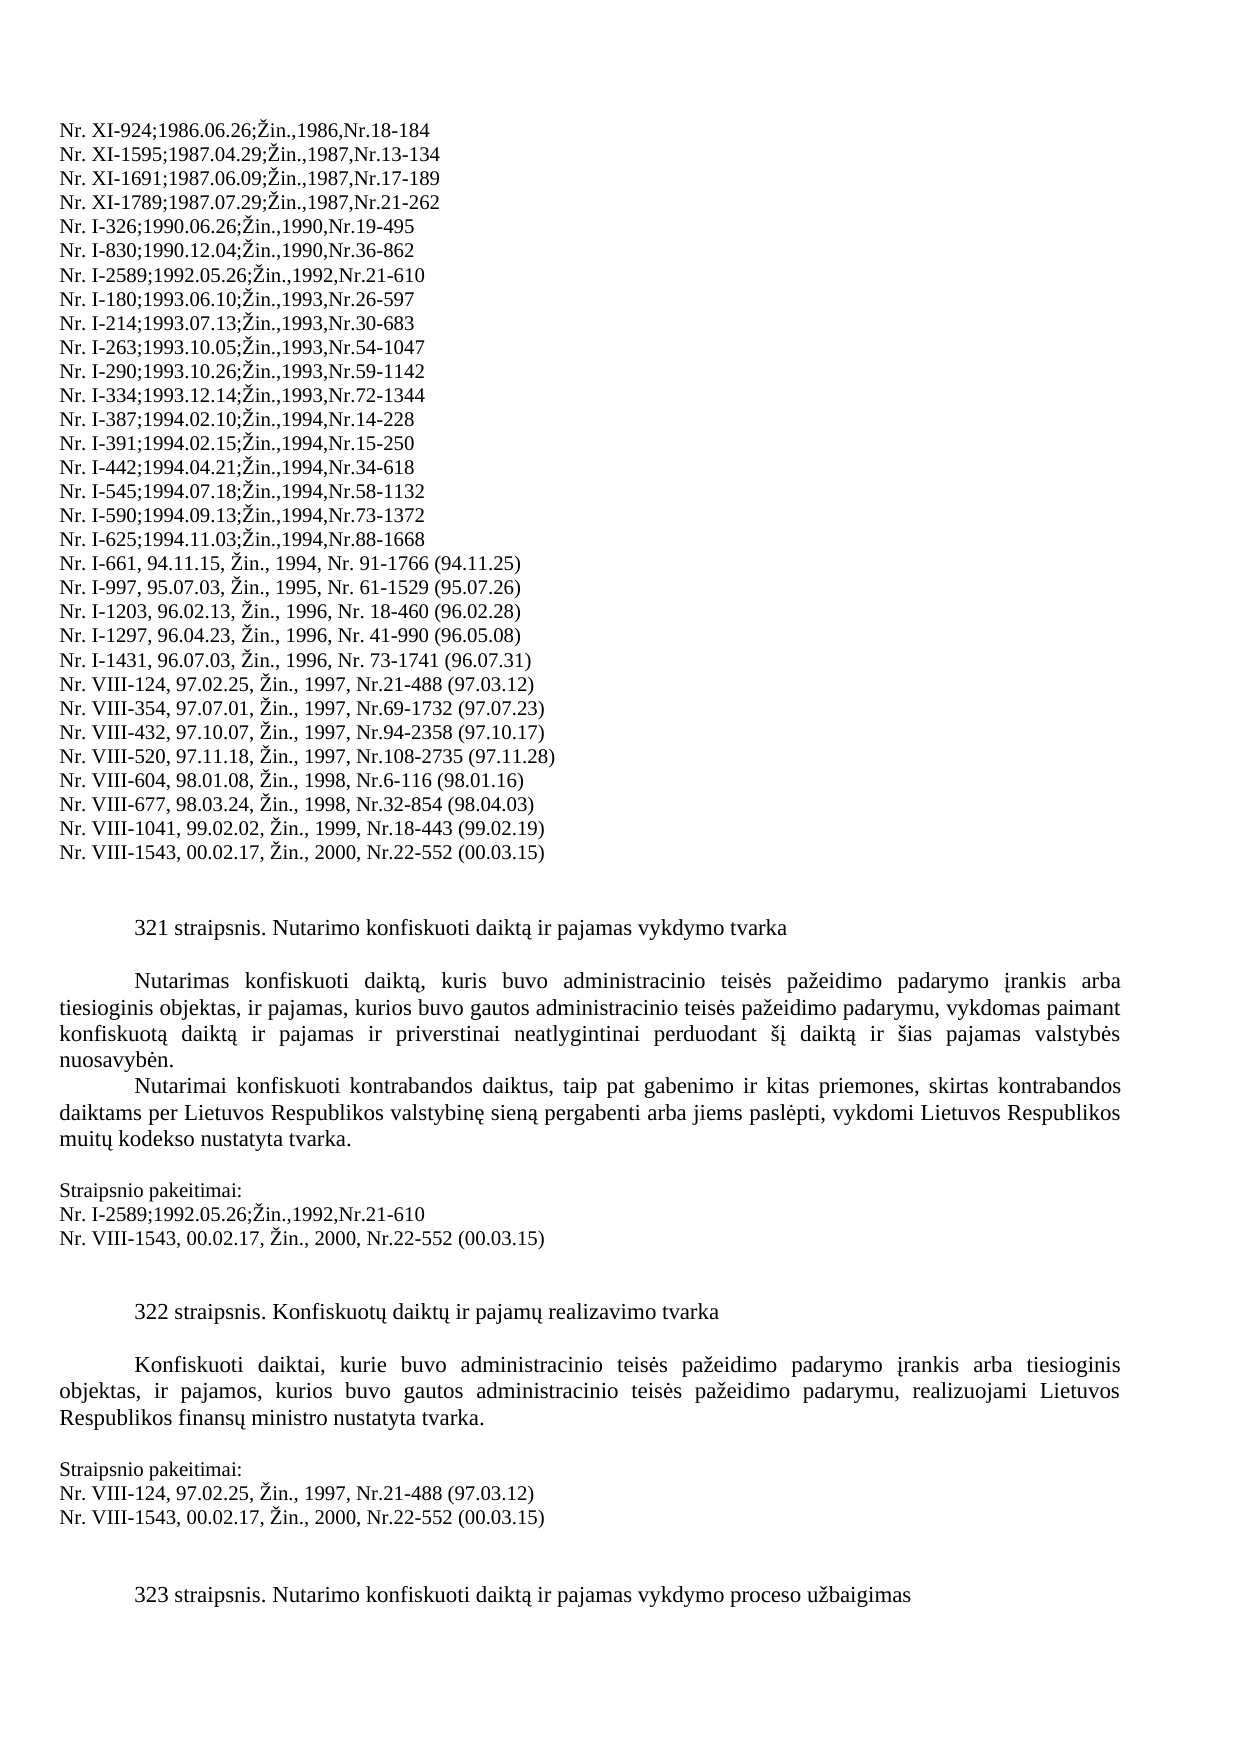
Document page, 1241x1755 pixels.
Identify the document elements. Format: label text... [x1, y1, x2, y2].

text Nr. I-2589;1992.05.26;Žin.,1992,Nr.21-610 [59, 1202, 1122, 1226]
text Nr. I-290;1993.10.26;Žin.,1993,Nr.59-1142 [59, 359, 1122, 383]
text 323 straipsnis. Nutarimo konfiskuoti daiktą ir pajamas vykdymo proceso užbaigimas [134, 1581, 1122, 1608]
text Nr. VIII-677, 98.03.24, Žin., 1998, Nr.32-854 (98.04.03) [59, 792, 1122, 816]
text Nr. I-661, 94.11.15, Žin., 1994, Nr. 91-1766 (94.11.25) [59, 551, 1122, 575]
text Nr. I-442;1994.04.21;Žin.,1994,Nr.34-618 [59, 455, 1122, 479]
text Nr. I-391;1994.02.15;Žin.,1994,Nr.15-250 [59, 431, 1122, 455]
text Nr. VIII-1543, 00.02.17, Žin., 2000, Nr.22-552 (00.03.15) [59, 1504, 1122, 1529]
text Nr. VIII-1543, 00.02.17, Žin., 2000, Nr.22-552 (00.03.15) [59, 1226, 1122, 1250]
text 321 straipsnis. Nutarimo konfiskuoti daiktą ir pajamas vykdymo tvarka [59, 914, 1122, 941]
text Nr. I-334;1993.12.14;Žin.,1993,Nr.72-1344 [59, 383, 1122, 407]
text Nr. I-263;1993.10.05;Žin.,1993,Nr.54-1047 [59, 335, 1122, 359]
text Nr. I-590;1994.09.13;Žin.,1994,Nr.73-1372 [59, 503, 1122, 527]
text Nr. I-387;1994.02.10;Žin.,1994,Nr.14-228 [59, 407, 1122, 431]
text Nr. I-214;1993.07.13;Žin.,1993,Nr.30-683 [59, 311, 1122, 335]
text 322 straipsnis. Konfiskuotų daiktų ir pajamų realizavimo tvarka [59, 1298, 1122, 1325]
text Straipsnio pakeitimai: [59, 1178, 1122, 1202]
text Konfiskuoti daiktai, kurie buvo administracinio teisės pažeidimo padarymo įrankis arba tiesioginis objektas, ir pajamos, kurios buvo gautos administracinio teisės pažeidimo padarymu, realizuojami Lietuvos Respublikos finansų ministro nustatyta tvarka. [59, 1351, 1122, 1430]
text Nr. I-1297, 96.04.23, Žin., 1996, Nr. 41-990 (96.05.08) [59, 623, 1122, 647]
text Nr. XI-924;1986.06.26;Žin.,1986,Nr.18-184 [59, 118, 1122, 142]
text Nr. I-625;1994.11.03;Žin.,1994,Nr.88-1668 [59, 527, 1122, 551]
text Nr. VIII-124, 97.02.25, Žin., 1997, Nr.21-488 (97.03.12) [59, 672, 1122, 696]
text Nr. I-997, 95.07.03, Žin., 1995, Nr. 61-1529 (95.07.26) [59, 575, 1122, 599]
text Nr. XI-1691;1987.06.09;Žin.,1987,Nr.17-189 [59, 166, 1122, 190]
text Nr. VIII-520, 97.11.18, Žin., 1997, Nr.108-2735 (97.11.28) [59, 744, 1122, 768]
text Nr. I-545;1994.07.18;Žin.,1994,Nr.58-1132 [59, 479, 1122, 503]
text Nr. XI-1595;1987.04.29;Žin.,1987,Nr.13-134 [59, 142, 1122, 166]
text Nr. VIII-604, 98.01.08, Žin., 1998, Nr.6-116 (98.01.16) [59, 768, 1122, 792]
text Nutarimai konfiskuoti kontrabandos daiktus, taip pat gabenimo ir kitas priemones, skirtas kontrabandos daiktams per Lietuvos Respublikos valstybinę sieną pergabenti arba jiems paslėpti, vykdomi Lietuvos Respublikos muitų kodekso nustatyta tvarka. [59, 1073, 1122, 1152]
text Nr. I-180;1993.06.10;Žin.,1993,Nr.26-597 [59, 287, 1122, 311]
text Straipsnio pakeitimai: [59, 1456, 1122, 1481]
text Nr. VIII-124, 97.02.25, Žin., 1997, Nr.21-488 (97.03.12) [59, 1481, 1122, 1504]
text Nr. VIII-1041, 99.02.02, Žin., 1999, Nr.18-443 (99.02.19) [59, 816, 1122, 840]
text Nr. VIII-432, 97.10.07, Žin., 1997, Nr.94-2358 (97.10.17) [59, 720, 1122, 744]
text Nr. VIII-354, 97.07.01, Žin., 1997, Nr.69-1732 (97.07.23) [59, 696, 1122, 720]
text Nr. VIII-1543, 00.02.17, Žin., 2000, Nr.22-552 (00.03.15) [59, 840, 1122, 864]
text Nr. I-326;1990.06.26;Žin.,1990,Nr.19-495 [59, 214, 1122, 238]
text Nr. XI-1789;1987.07.29;Žin.,1987,Nr.21-262 [59, 190, 1122, 214]
text Nr. I-1431, 96.07.03, Žin., 1996, Nr. 73-1741 (96.07.31) [59, 647, 1122, 672]
text Nr. I-2589;1992.05.26;Žin.,1992,Nr.21-610 [59, 262, 1122, 287]
text Nr. I-830;1990.12.04;Žin.,1990,Nr.36-862 [59, 238, 1122, 262]
text Nutarimas konfiskuoti daiktą, kuris buvo administracinio teisės pažeidimo padarymo įrankis arba tiesioginis objektas, ir pajamas, kurios buvo gautos administracinio teisės pažeidimo padarymu, vykdomas paimant konfiskuotą daiktą ir pajamas ir priverstinai neatlygintinai perduodant šį daiktą ir šias pajamas valstybės nuosavybėn. [59, 967, 1122, 1073]
text Nr. I-1203, 96.02.13, Žin., 1996, Nr. 18-460 (96.02.28) [59, 599, 1122, 623]
